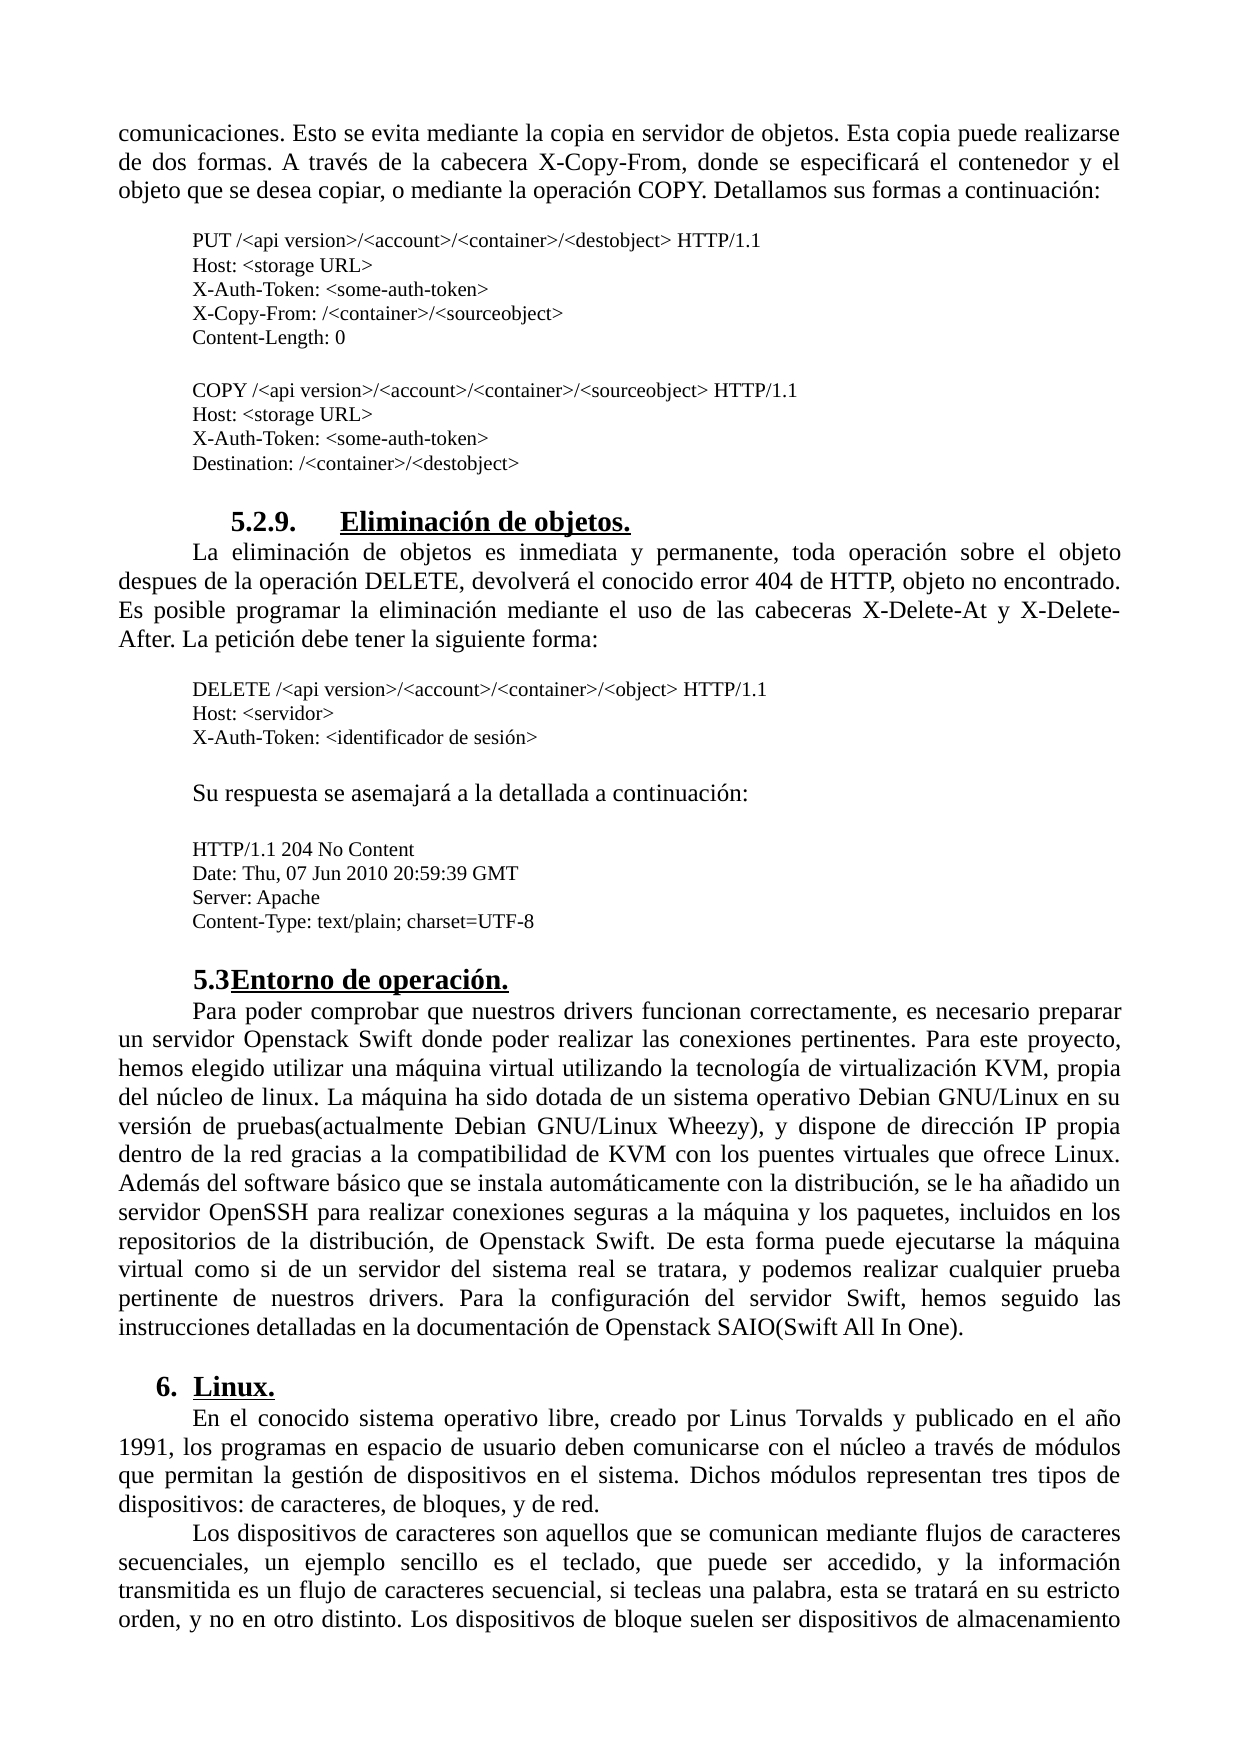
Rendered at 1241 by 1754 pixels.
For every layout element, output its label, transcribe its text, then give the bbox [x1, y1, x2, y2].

text comunicaciones. Esto se evita mediante la copia en servidor de objetos. Esta copia puede realizarse de dos formas. A través de la cabecera X-Copy-From, donde se especificará el contenedor y el objeto que se desea copiar, o mediante la operación COPY. Detallamos sus formas a continuación: [118, 118, 1122, 204]
text Para poder comprobar que nuestros drivers funcionan correctamente, es necesario preparar un servidor Openstack Swift donde poder realizar las conexiones pertinentes. Para este proyecto, hemos elegido utilizar una máquina virtual utilizando la tecnología de virtualización KVM, propia del núcleo de linux. La máquina ha sido dotada de un sistema operativo Debian GNU/Linux en su versión de pruebas(actualmente Debian GNU/Linux Wheezy), y dispone de dirección IP propia dentro de la red gracias a la compatibilidad de KVM con los puentes virtuales que ofrece Linux. Además del software básico que se instala automáticamente con la distribución, se le ha añadido un servidor OpenSSH para realizar conexiones seguras a la máquina y los paquetes, incluidos en los repositorios de la distribución, de Openstack Swift. De esta forma puede ejecutarse la máquina virtual como si de un servidor del sistema real se tratara, y podemos realizar cualquier prueba pertinente de nuestros drivers. Para la configuración del servidor Swift, hemos seguido las instrucciones detalladas en la documentación de Openstack SAIO(Swift All In One). [118, 996, 1122, 1341]
list Entorno de operación. [193, 962, 1122, 996]
text PUT /<api version>/<account>/<container>/<destobject> HTTP/1.1 [118, 228, 1122, 252]
text X-Auth-Token: <some-auth-token> [118, 277, 1122, 301]
text X-Auth-Token: <identificador de sesión> [118, 725, 1122, 749]
text DELETE /<api version>/<account>/<container>/<object> HTTP/1.1 [118, 677, 1122, 701]
text COPY /<api version>/<account>/<container>/<sourceobject> HTTP/1.1 Host: <storage URL> X-Auth-Token: <some-auth-token> Destination: /<container>/<destobject> [118, 378, 1122, 474]
text En el conocido sistema operativo libre, creado por Linus Torvalds y publicado en el año 1991, los programas en espacio de usuario deben comunicarse con el núcleo a través de módulos que permitan la gestión de dispositivos en el sistema. Dichos módulos representan tres tipos de dispositivos: de caracteres, de bloques, y de red. [118, 1403, 1122, 1518]
text HTTP/1.1 204 No Content [118, 836, 1122, 861]
text Su respuesta se asemajará a la detallada a continuación: [118, 778, 1122, 807]
text Content-Type: text/plain; charset=UTF-8 [118, 909, 1122, 933]
text Host: <servidor> [118, 701, 1122, 725]
text Server: Apache [118, 884, 1122, 909]
text Content-Length: 0 [118, 325, 1122, 349]
list Eliminación de objetos. [231, 504, 1122, 537]
text La eliminación de objetos es inmediata y permanente, toda operación sobre el objeto despues de la operación DELETE, devolverá el conocido error 404 de HTTP, objeto no encontrado. Es posible programar la eliminación mediante el uso de las cabeceras X-Delete-At y X-Delete-After. La petición debe tener la siguiente forma: [118, 537, 1122, 652]
list Linux. [156, 1369, 1122, 1403]
text X-Copy-From: /<container>/<sourceobject> [118, 301, 1122, 325]
text Los dispositivos de caracteres son aquellos que se comunican mediante flujos de caracteres secuenciales, un ejemplo sencillo es el teclado, que puede ser accedido, y la información transmitida es un flujo de caracteres secuencial, si tecleas una palabra, esta se tratará en su estricto orden, y no en otro distinto. Los dispositivos de bloque suelen ser dispositivos de almacenamiento [118, 1518, 1122, 1633]
text Date: Thu, 07 Jun 2010 20:59:39 GMT [118, 861, 1122, 884]
text Host: <storage URL> [118, 252, 1122, 277]
